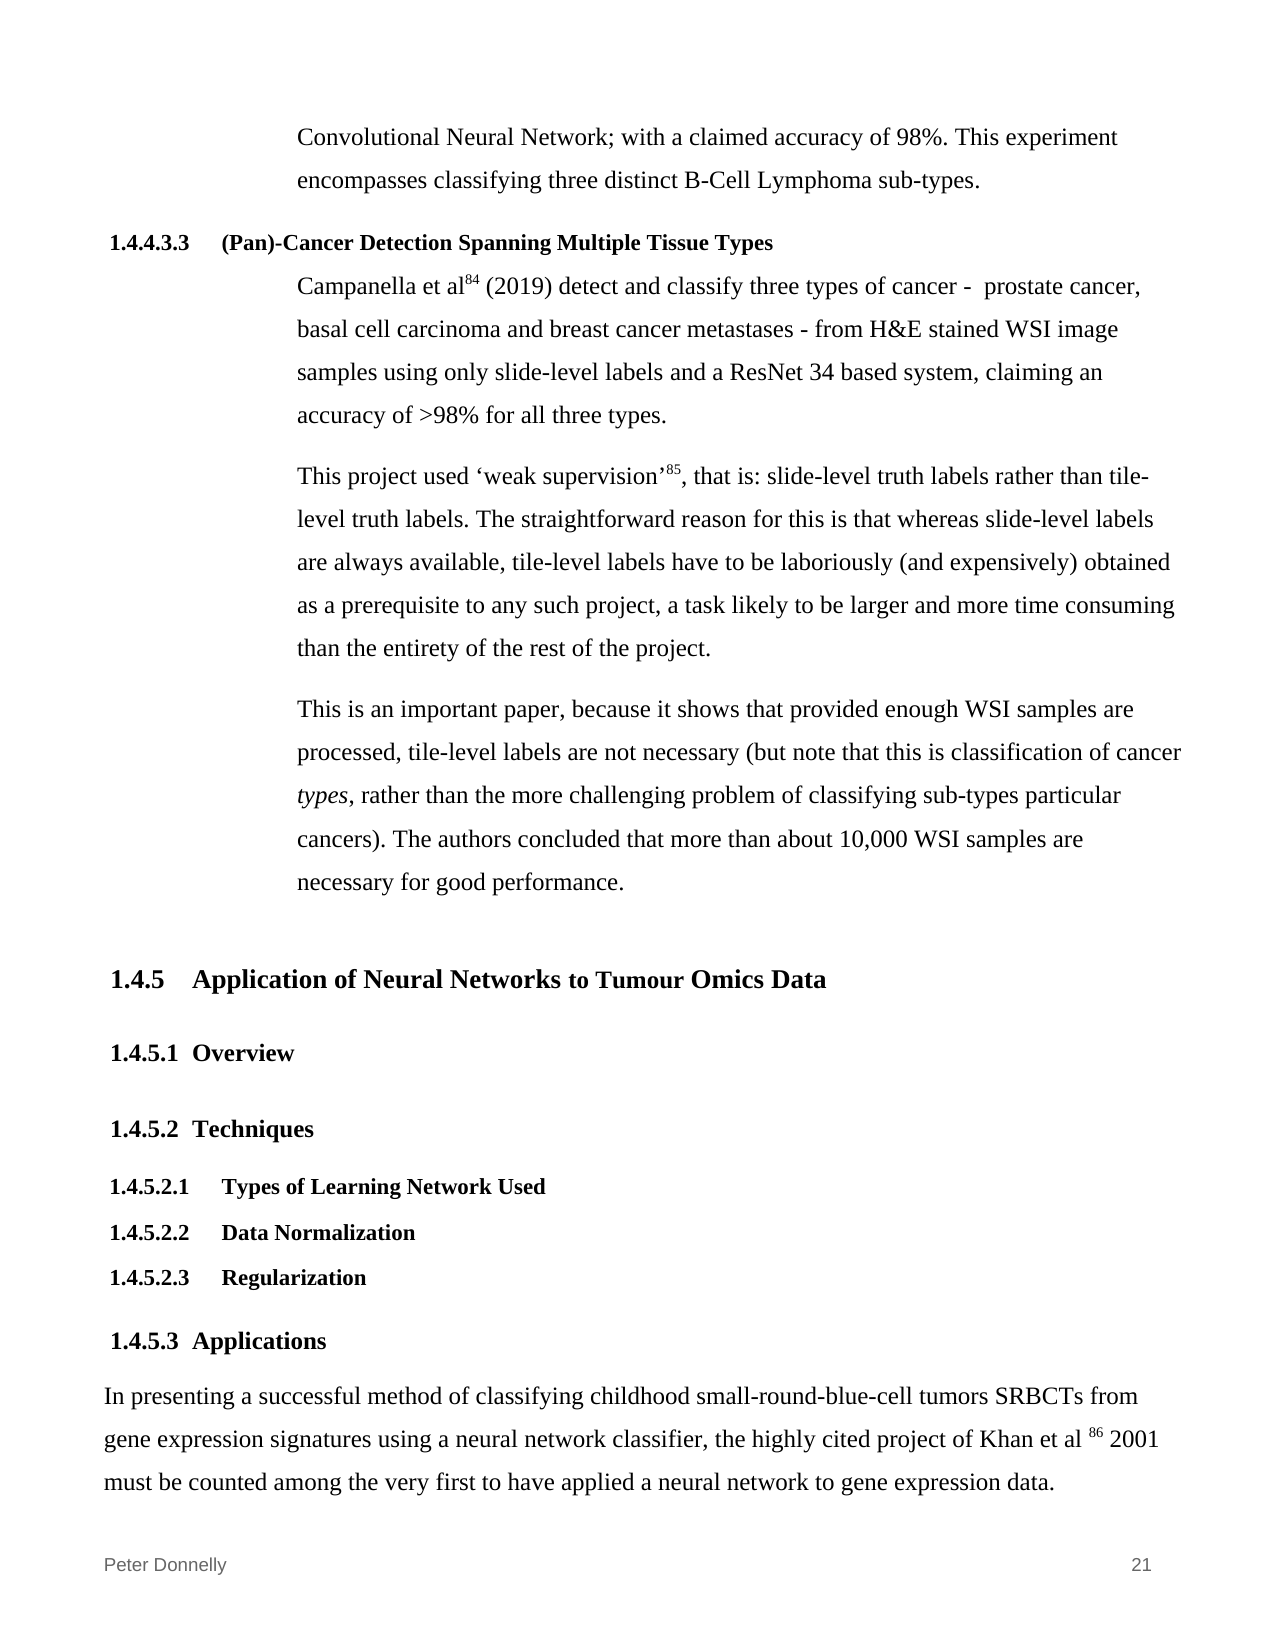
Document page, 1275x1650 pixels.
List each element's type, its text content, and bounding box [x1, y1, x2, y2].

text Campanella et al (2019) detect and classify three types of cancer - prostate cancer, basal cell carcinoma and breast cancer metastases - from H&E stained WSI image samples using only slide-level labels and a ResNet 34 based system, claiming an accuracy of >98% for all three types. [297, 271, 1181, 429]
text In presenting a successful method of classifying childhood small-round-blue-cell tumors SRBCTs from gene expression signatures using a neural network classifier, the highly cited project of Khan et al 2001 must be counted among the very first to have applied a neural network to gene expression data. [103, 1381, 1181, 1496]
subtitle Types of Learning Network Used [103, 1173, 1181, 1200]
text This project used ‘weak supervision’, that is: slide-level truth labels rather than tile-level truth labels. The straightforward reason for this is that whereas slide-level labels are always available, tile-level labels have to be laboriously (and expensively) obtained as a prerequisite to any such project, a task likely to be larger and more time consuming than the entirety of the rest of the project. [297, 461, 1181, 662]
text This is an important paper, because it shows that provided enough WSI samples are processed, tile-level labels are not necessary (but note that this is classification of cancer types, rather than the more challenging problem of classifying sub-types particular cancers). The authors concluded that more than about 10,000 WSI samples are necessary for good performance. [297, 694, 1181, 896]
subtitle Overview [103, 1038, 1181, 1067]
subtitle Applications [103, 1326, 1181, 1354]
subtitle Regularization [103, 1264, 1181, 1290]
subtitle Data Normalization [103, 1218, 1181, 1245]
subtitle (Pan)-Cancer Detection Spanning Multiple Tissue Types [103, 229, 1181, 256]
subtitle Application of Neural Networks to Tumour Omics Data [103, 963, 1181, 994]
subtitle Techniques [103, 1114, 1181, 1143]
text Convolutional Neural Network; with a claimed accuracy of 98%. This experiment encompasses classifying three distinct B-Cell Lymphoma sub-types. [297, 122, 1181, 194]
